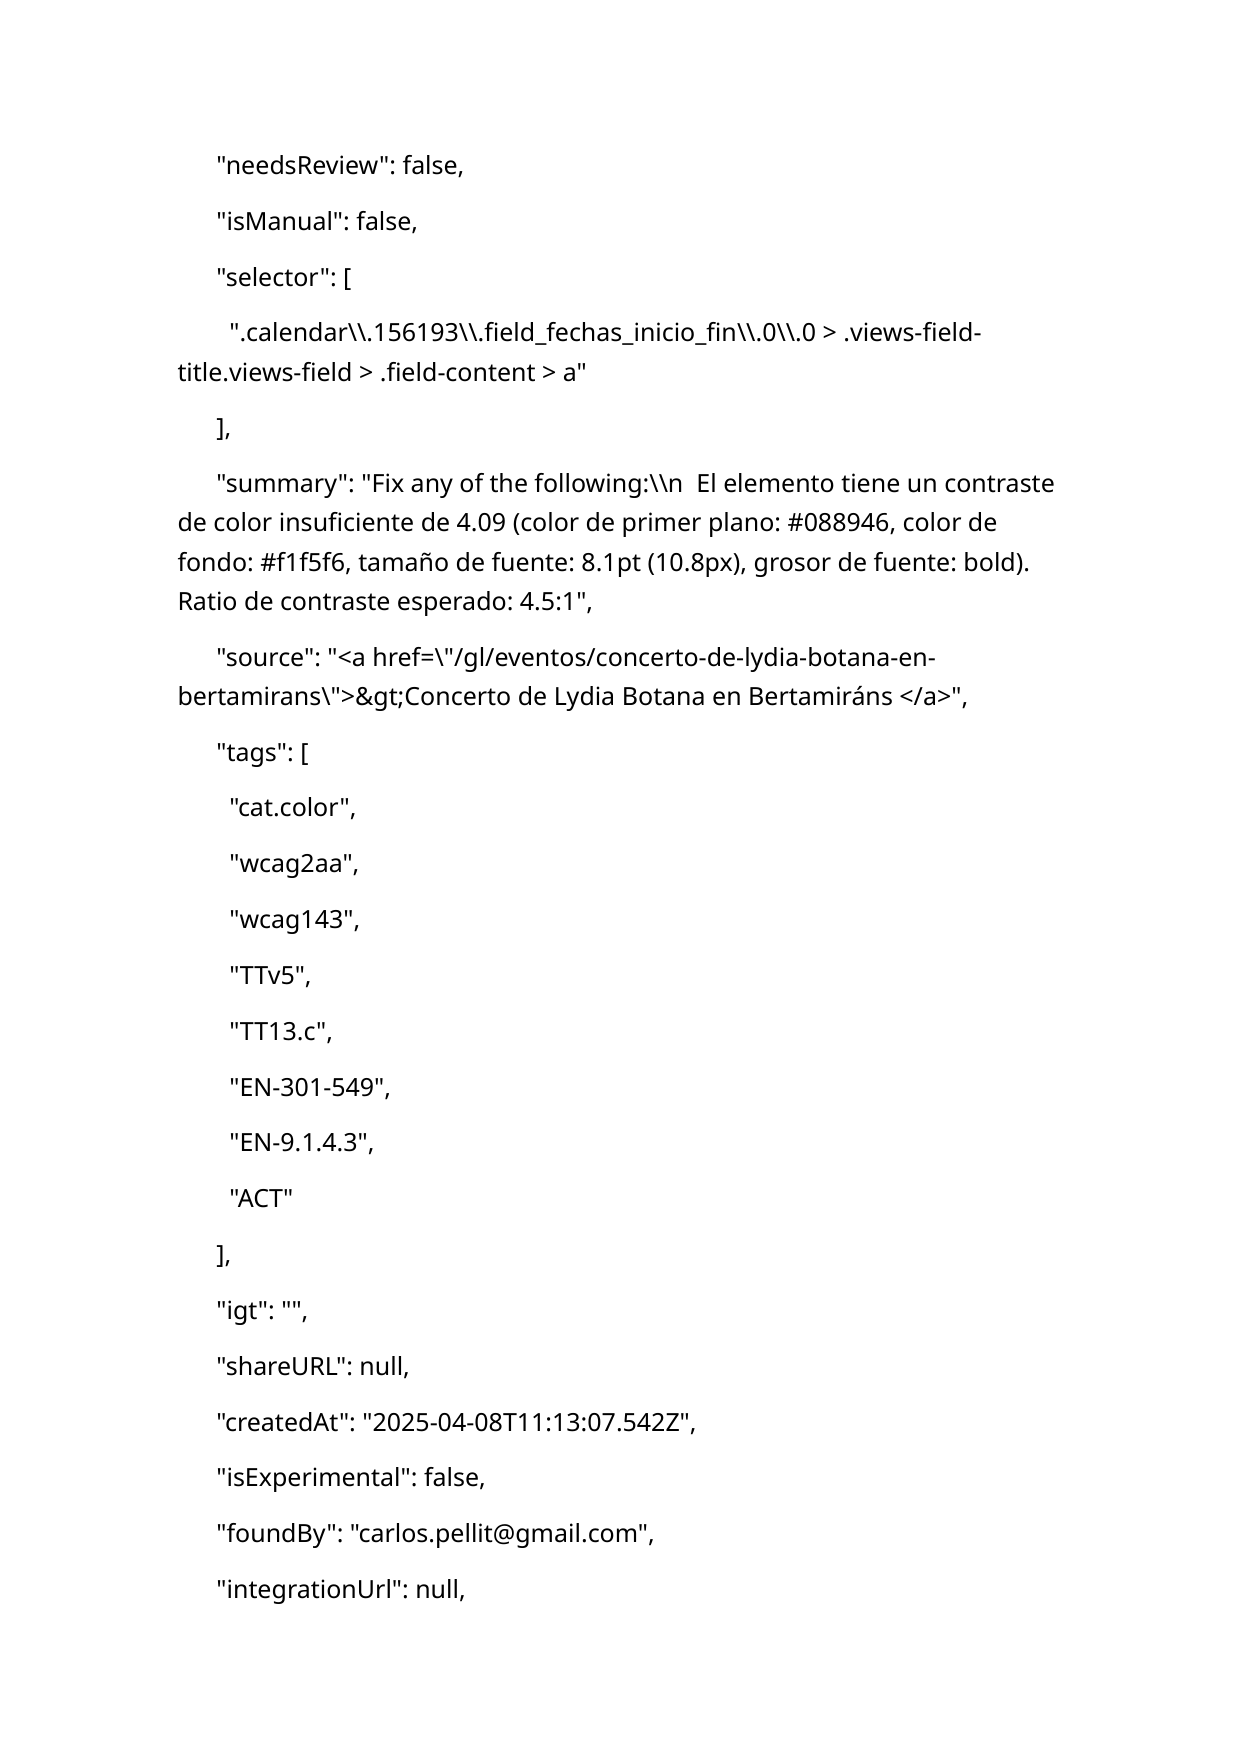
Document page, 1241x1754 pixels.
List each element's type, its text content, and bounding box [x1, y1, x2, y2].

text "igt": "", [177, 1293, 1063, 1327]
text "integrationUrl": null, [177, 1572, 1063, 1606]
text "selector": [ [177, 259, 1063, 293]
text "ACT" [177, 1181, 1063, 1215]
text "isExperimental": false, [177, 1460, 1063, 1494]
text "isManual": false, [177, 203, 1063, 237]
text "TTv5", [177, 958, 1063, 992]
text "wcag143", [177, 902, 1063, 936]
text "shareURL": null, [177, 1348, 1063, 1382]
text "createdAt": "2025-04-08T11:13:07.542Z", [177, 1404, 1063, 1438]
text "TT13.c", [177, 1013, 1063, 1047]
text "needsReview": false, [177, 148, 1063, 182]
text ], [177, 410, 1063, 444]
text "summary": "Fix any of the following:\\n El elemento tiene un contraste de color insuficiente de 4.09 (color de primer plano: #088946, color de fondo: #f1f5f6, tamaño de fuente: 8.1pt (10.8px), grosor de fuente: bold). Ratio de contraste esperado: 4.5:1", [177, 466, 1063, 617]
text ".calendar\\.156193\\.field_fechas_inicio_fin\\.0\\.0 > .views-field-title.views-field > .field-content > a" [177, 315, 1063, 388]
text "EN-9.1.4.3", [177, 1125, 1063, 1159]
text "source": "<a href=\"/gl/eventos/concerto-de-lydia-botana-en-bertamirans\">&gt;Concerto de Lydia Botana en Bertamiráns </a>", [177, 639, 1063, 712]
text "foundBy": "carlos.pellit@gmail.com", [177, 1516, 1063, 1550]
text "wcag2aa", [177, 846, 1063, 880]
text "EN-301-549", [177, 1069, 1063, 1103]
text "tags": [ [177, 734, 1063, 768]
text "cat.color", [177, 790, 1063, 824]
text ], [177, 1237, 1063, 1271]
